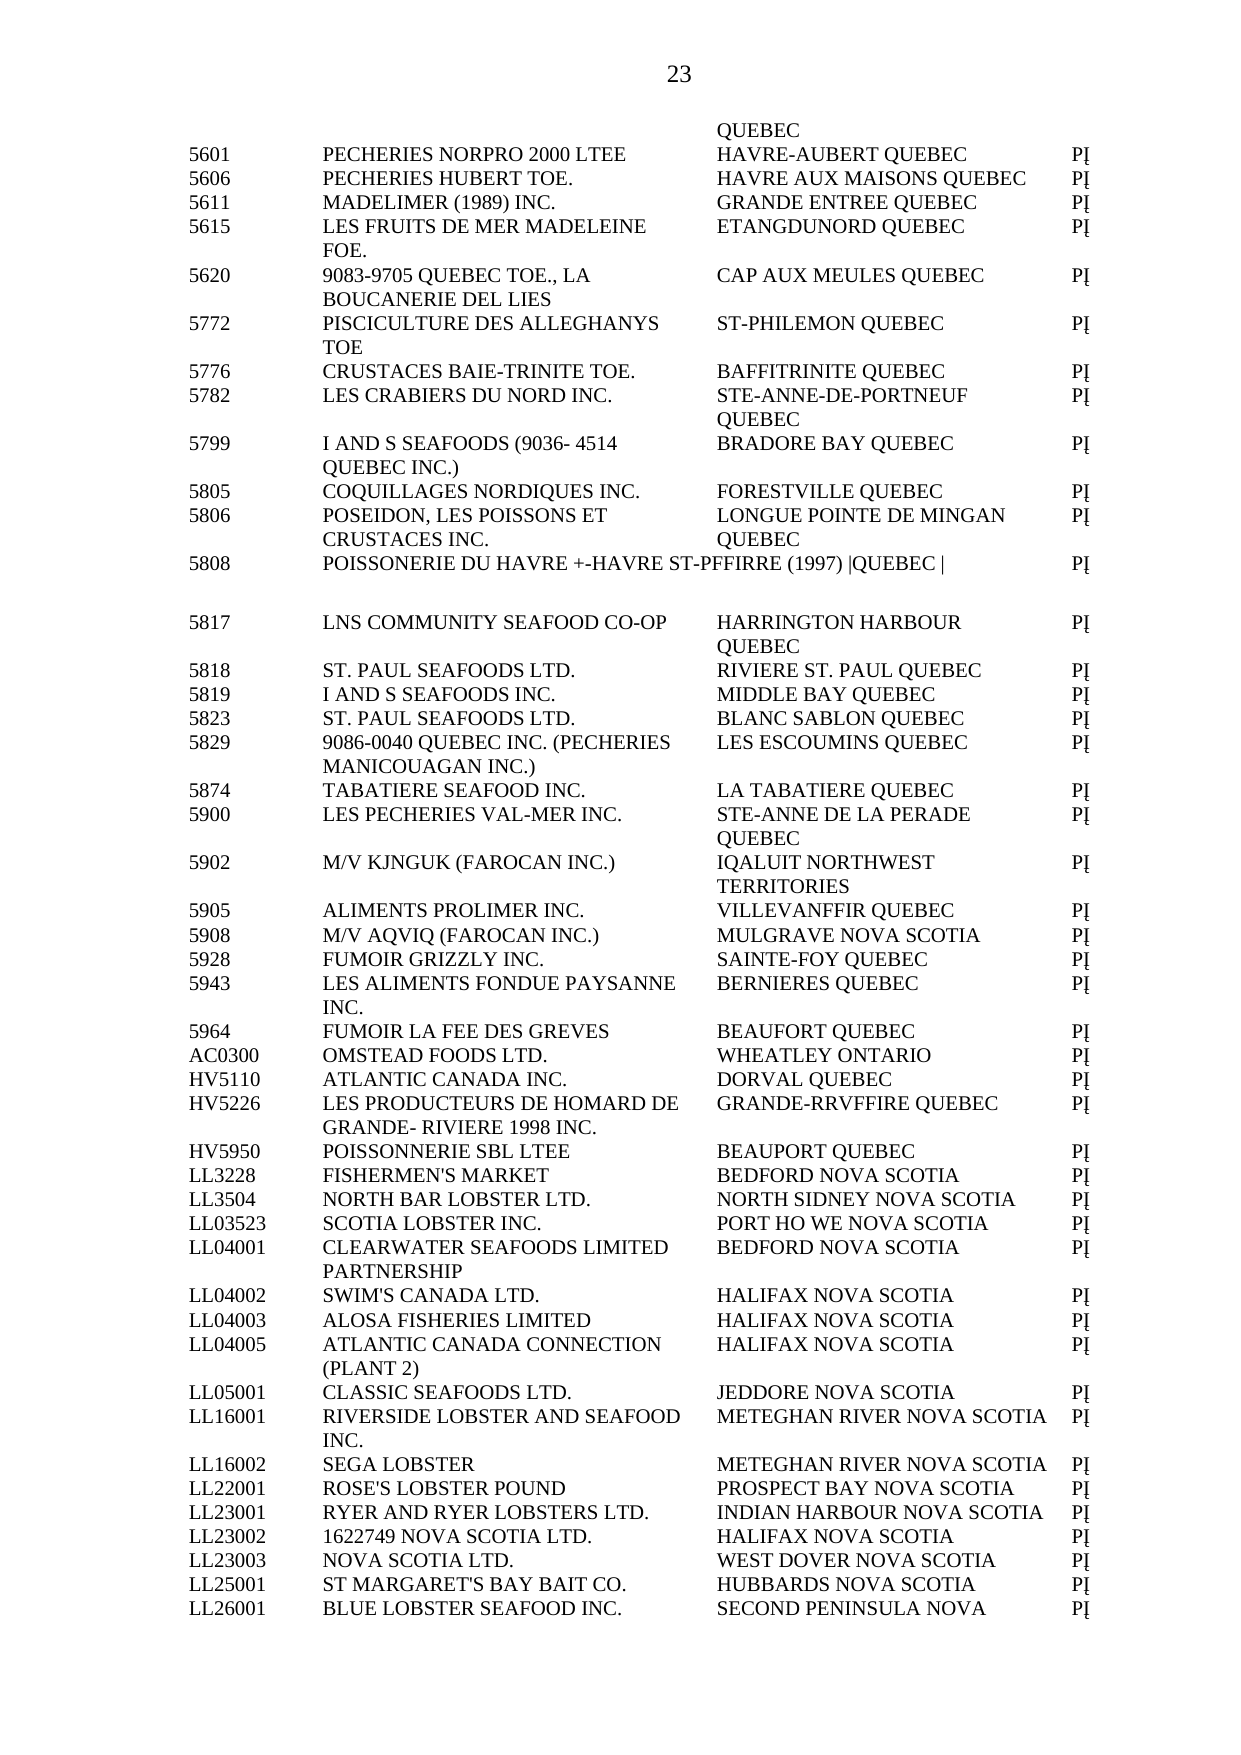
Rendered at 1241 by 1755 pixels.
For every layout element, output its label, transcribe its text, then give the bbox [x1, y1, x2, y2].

table_cell TABATIERE SEAFOOD INC. [311, 778, 705, 802]
table_cell SEGA LOBSTER [311, 1452, 705, 1476]
table_cell PECHERIES HUBERT TOE. [311, 166, 705, 190]
table_cell HALIFAX NOVA SCOTIA [705, 1332, 1060, 1380]
table_cell POISSONNERIE SBL LTEE [311, 1139, 705, 1163]
table_cell 9086-0040 QUEBEC INC. (PECHERIES MANICOUAGAN INC.) [311, 730, 705, 778]
table_cell FISHERMEN'S MARKET [311, 1163, 705, 1187]
table_cell WHEATLEY ONTARIO [705, 1043, 1060, 1067]
table_cell PĮ [1060, 1380, 1181, 1404]
table_cell PĮ [1060, 730, 1181, 778]
table_cell PĮ [1060, 1308, 1181, 1332]
table_cell 5823 [177, 706, 311, 730]
table_cell HAVRE-AUBERT QUEBEC [705, 142, 1060, 166]
table_cell LES PECHERIES VAL-MER INC. [311, 802, 705, 850]
table_cell SECOND PENINSULA NOVA [705, 1596, 1060, 1620]
table_cell LES ALIMENTS FONDUE PAYSANNE INC. [311, 971, 705, 1019]
table_cell BRADORE BAY QUEBEC [705, 431, 1060, 479]
table_cell METEGHAN RIVER NOVA SCOTIA [705, 1404, 1060, 1452]
table_cell FORESTVILLE QUEBEC [705, 479, 1060, 503]
table_cell BLUE LOBSTER SEAFOOD INC. [311, 1596, 705, 1620]
table_cell PORT HO WE NOVA SCOTIA [705, 1211, 1060, 1235]
table_cell 5782 [177, 383, 311, 431]
table_cell I AND S SEAFOODS (9036- 4514 QUEBEC INC.) [311, 431, 705, 479]
table_cell 5799 [177, 431, 311, 479]
table_cell 5818 [177, 658, 311, 682]
table_cell M/V KJNGUK (FAROCAN INC.) [311, 850, 705, 898]
table_cell PĮ [1060, 1524, 1181, 1548]
table_cell LL25001 [177, 1572, 311, 1596]
table_cell LL26001 [177, 1596, 311, 1620]
table_cell PĮ [1060, 1452, 1181, 1476]
table_cell CLASSIC SEAFOODS LTD. [311, 1380, 705, 1404]
table_cell LES CRABIERS DU NORD INC. [311, 383, 705, 431]
table_cell PĮ [1060, 431, 1181, 479]
table_cell AC0300 [177, 1043, 311, 1067]
table_cell LL05001 [177, 1380, 311, 1404]
table_cell 5829 [177, 730, 311, 778]
table_cell PĮ [1060, 479, 1181, 503]
table_cell PĮ [1060, 142, 1181, 166]
table_cell FUMOIR GRIZZLY INC. [311, 947, 705, 971]
table_cell 5620 [177, 263, 311, 311]
table_cell LL04003 [177, 1308, 311, 1332]
table_cell RIVERSIDE LOBSTER AND SEAFOOD INC. [311, 1404, 705, 1452]
table_cell NORTH BAR LOBSTER LTD. [311, 1187, 705, 1211]
table_cell ETANGDUNORD QUEBEC [705, 214, 1060, 262]
table_cell PISCICULTURE DES ALLEGHANYS TOE [311, 311, 705, 359]
table_cell LL23002 [177, 1524, 311, 1548]
table_cell BEAUPORT QUEBEC [705, 1139, 1060, 1163]
table_cell M/V AQVIQ (FAROCAN INC.) [311, 923, 705, 947]
table_cell PĮ [1060, 923, 1181, 947]
table_cell NORTH SIDNEY NOVA SCOTIA [705, 1187, 1060, 1211]
table_cell PĮ [1060, 1404, 1181, 1452]
table_cell LL04005 [177, 1332, 311, 1380]
table_cell ST. PAUL SEAFOODS LTD. [311, 706, 705, 730]
table_cell LL3504 [177, 1187, 311, 1211]
table_cell ALIMENTS PROLIMER INC. [311, 899, 705, 922]
table_cell BEDFORD NOVA SCOTIA [705, 1235, 1060, 1283]
table_cell 5905 [177, 899, 311, 922]
table_cell PĮ [1060, 658, 1181, 682]
table_cell PĮ [1060, 947, 1181, 971]
table_cell 9083-9705 QUEBEC TOE., LA BOUCANERIE DEL LIES [311, 263, 705, 311]
table_cell 5874 [177, 778, 311, 802]
table_cell LES ESCOUMINS QUEBEC [705, 730, 1060, 778]
table_cell PĮ [1060, 778, 1181, 802]
table_cell LES FRUITS DE MER MADELEINE FOE. [311, 214, 705, 262]
table_cell ATLANTIC CANADA CONNECTION (PLANT 2) [311, 1332, 705, 1380]
table_cell PĮ [1060, 1500, 1181, 1524]
table_cell LL03523 [177, 1211, 311, 1235]
table_cell PĮ [1060, 311, 1181, 359]
table_cell DORVAL QUEBEC [705, 1067, 1060, 1091]
table_cell SCOTIA LOBSTER INC. [311, 1211, 705, 1235]
table_cell POISSONERIE DU HAVRE +-HAVRE ST-PFFIRRE (1997) |QUEBEC | [311, 551, 1060, 610]
table_cell PĮ [1060, 1284, 1181, 1307]
table_cell GRANDE ENTREE QUEBEC [705, 190, 1060, 214]
table_cell HALIFAX NOVA SCOTIA [705, 1284, 1060, 1307]
table_cell 5817 [177, 610, 311, 658]
table_cell PĮ [1060, 1211, 1181, 1235]
table_cell PĮ [1060, 1187, 1181, 1211]
table_cell CRUSTACES BAIE-TRINITE TOE. [311, 359, 705, 383]
table_cell PĮ [1060, 503, 1181, 551]
table_cell 5908 [177, 923, 311, 947]
table_cell 5606 [177, 166, 311, 190]
table_cell ALOSA FISHERIES LIMITED [311, 1308, 705, 1332]
table_cell HALIFAX NOVA SCOTIA [705, 1308, 1060, 1332]
table_cell HV5226 [177, 1091, 311, 1139]
table_cell NOVA SCOTIA LTD. [311, 1548, 705, 1572]
table_cell ATLANTIC CANADA INC. [311, 1067, 705, 1091]
table_cell HV5110 [177, 1067, 311, 1091]
table_cell PROSPECT BAY NOVA SCOTIA [705, 1476, 1060, 1500]
table_cell HARRINGTON HARBOUR QUEBEC [705, 610, 1060, 658]
table_cell LNS COMMUNITY SEAFOOD CO-OP [311, 610, 705, 658]
table_cell IQALUIT NORTHWEST TERRITORIES [705, 850, 1060, 898]
table_cell 5601 [177, 142, 311, 166]
table_cell PĮ [1060, 263, 1181, 311]
table_cell PĮ [1060, 1332, 1181, 1380]
table_cell INDIAN HARBOUR NOVA SCOTIA [705, 1500, 1060, 1524]
table_cell 5902 [177, 850, 311, 898]
table_cell STE-ANNE DE LA PERADE QUEBEC [705, 802, 1060, 850]
table_cell VILLEVANFFIR QUEBEC [705, 899, 1060, 922]
table_cell OMSTEAD FOODS LTD. [311, 1043, 705, 1067]
table_cell PĮ [1060, 899, 1181, 922]
table_cell [1060, 118, 1181, 142]
table_cell [311, 118, 705, 142]
table_cell JEDDORE NOVA SCOTIA [705, 1380, 1060, 1404]
table_cell PĮ [1060, 1476, 1181, 1500]
table_cell LL23003 [177, 1548, 311, 1572]
table_cell FUMOIR LA FEE DES GREVES [311, 1019, 705, 1043]
table_cell 5805 [177, 479, 311, 503]
table_cell COQUILLAGES NORDIQUES INC. [311, 479, 705, 503]
table_cell PECHERIES NORPRO 2000 LTEE [311, 142, 705, 166]
table_cell 5928 [177, 947, 311, 971]
table_cell RIVIERE ST. PAUL QUEBEC [705, 658, 1060, 682]
table_cell ROSE'S LOBSTER POUND [311, 1476, 705, 1500]
table_cell 5819 [177, 682, 311, 706]
table_cell SWIM'S CANADA LTD. [311, 1284, 705, 1307]
table_cell PĮ [1060, 166, 1181, 190]
table_cell PĮ [1060, 1572, 1181, 1596]
table_cell PĮ [1060, 1235, 1181, 1283]
table_cell 5964 [177, 1019, 311, 1043]
table_cell 5615 [177, 214, 311, 262]
table_cell HUBBARDS NOVA SCOTIA [705, 1572, 1060, 1596]
table_cell PĮ [1060, 850, 1181, 898]
table_cell PĮ [1060, 214, 1181, 262]
table_cell 5776 [177, 359, 311, 383]
table_cell BEAUFORT QUEBEC [705, 1019, 1060, 1043]
table_cell 5808 [177, 551, 311, 610]
table_cell LONGUE POINTE DE MINGAN QUEBEC [705, 503, 1060, 551]
table_cell LL16001 [177, 1404, 311, 1452]
table_cell PĮ [1060, 1139, 1181, 1163]
table_cell MADELIMER (1989) INC. [311, 190, 705, 214]
table_cell MULGRAVE NOVA SCOTIA [705, 923, 1060, 947]
table_cell QUEBEC [705, 118, 1060, 142]
table_cell PĮ [1060, 551, 1181, 610]
table_cell PĮ [1060, 682, 1181, 706]
table_cell CLEARWATER SEAFOODS LIMITED PARTNERSHIP [311, 1235, 705, 1283]
table_cell PĮ [1060, 802, 1181, 850]
table_cell LL3228 [177, 1163, 311, 1187]
table_cell STE-ANNE-DE-PORTNEUF QUEBEC [705, 383, 1060, 431]
table_cell BAFFITRINITE QUEBEC [705, 359, 1060, 383]
table_cell PĮ [1060, 1163, 1181, 1187]
table_cell POSEIDON, LES POISSONS ET CRUSTACES INC. [311, 503, 705, 551]
table_cell PĮ [1060, 610, 1181, 658]
table_cell ST MARGARET'S BAY BAIT CO. [311, 1572, 705, 1596]
table_cell ST. PAUL SEAFOODS LTD. [311, 658, 705, 682]
table_cell LES PRODUCTEURS DE HOMARD DE GRANDE- RIVIERE 1998 INC. [311, 1091, 705, 1139]
table_cell LL16002 [177, 1452, 311, 1476]
table_cell GRANDE-RRVFFIRE QUEBEC [705, 1091, 1060, 1139]
table_cell MIDDLE BAY QUEBEC [705, 682, 1060, 706]
table_cell PĮ [1060, 706, 1181, 730]
table_cell 5900 [177, 802, 311, 850]
table_cell CAP AUX MEULES QUEBEC [705, 263, 1060, 311]
table_cell LL04001 [177, 1235, 311, 1283]
table_cell 5806 [177, 503, 311, 551]
table_cell LL04002 [177, 1284, 311, 1307]
table_cell 5943 [177, 971, 311, 1019]
table_cell LL23001 [177, 1500, 311, 1524]
table_cell LA TABATIERE QUEBEC [705, 778, 1060, 802]
table_cell HV5950 [177, 1139, 311, 1163]
table_cell PĮ [1060, 971, 1181, 1019]
table_cell BEDFORD NOVA SCOTIA [705, 1163, 1060, 1187]
table_cell HAVRE AUX MAISONS QUEBEC [705, 166, 1060, 190]
table_cell [177, 118, 311, 142]
table_cell PĮ [1060, 1019, 1181, 1043]
table_cell PĮ [1060, 1067, 1181, 1091]
table_cell 5611 [177, 190, 311, 214]
table_cell PĮ [1060, 1091, 1181, 1139]
table_cell 5772 [177, 311, 311, 359]
table_cell ST-PHILEMON QUEBEC [705, 311, 1060, 359]
table_cell PĮ [1060, 1596, 1181, 1620]
table_cell BERNIERES QUEBEC [705, 971, 1060, 1019]
table_cell METEGHAN RIVER NOVA SCOTIA [705, 1452, 1060, 1476]
table_cell PĮ [1060, 359, 1181, 383]
table_cell PĮ [1060, 383, 1181, 431]
table_cell HALIFAX NOVA SCOTIA [705, 1524, 1060, 1548]
table_cell PĮ [1060, 1548, 1181, 1572]
table_cell PĮ [1060, 1043, 1181, 1067]
table_cell BLANC SABLON QUEBEC [705, 706, 1060, 730]
table_cell WEST DOVER NOVA SCOTIA [705, 1548, 1060, 1572]
table_cell I AND S SEAFOODS INC. [311, 682, 705, 706]
table_cell SAINTE-FOY QUEBEC [705, 947, 1060, 971]
table_cell 1622749 NOVA SCOTIA LTD. [311, 1524, 705, 1548]
table_cell LL22001 [177, 1476, 311, 1500]
table_cell RYER AND RYER LOBSTERS LTD. [311, 1500, 705, 1524]
table_cell PĮ [1060, 190, 1181, 214]
